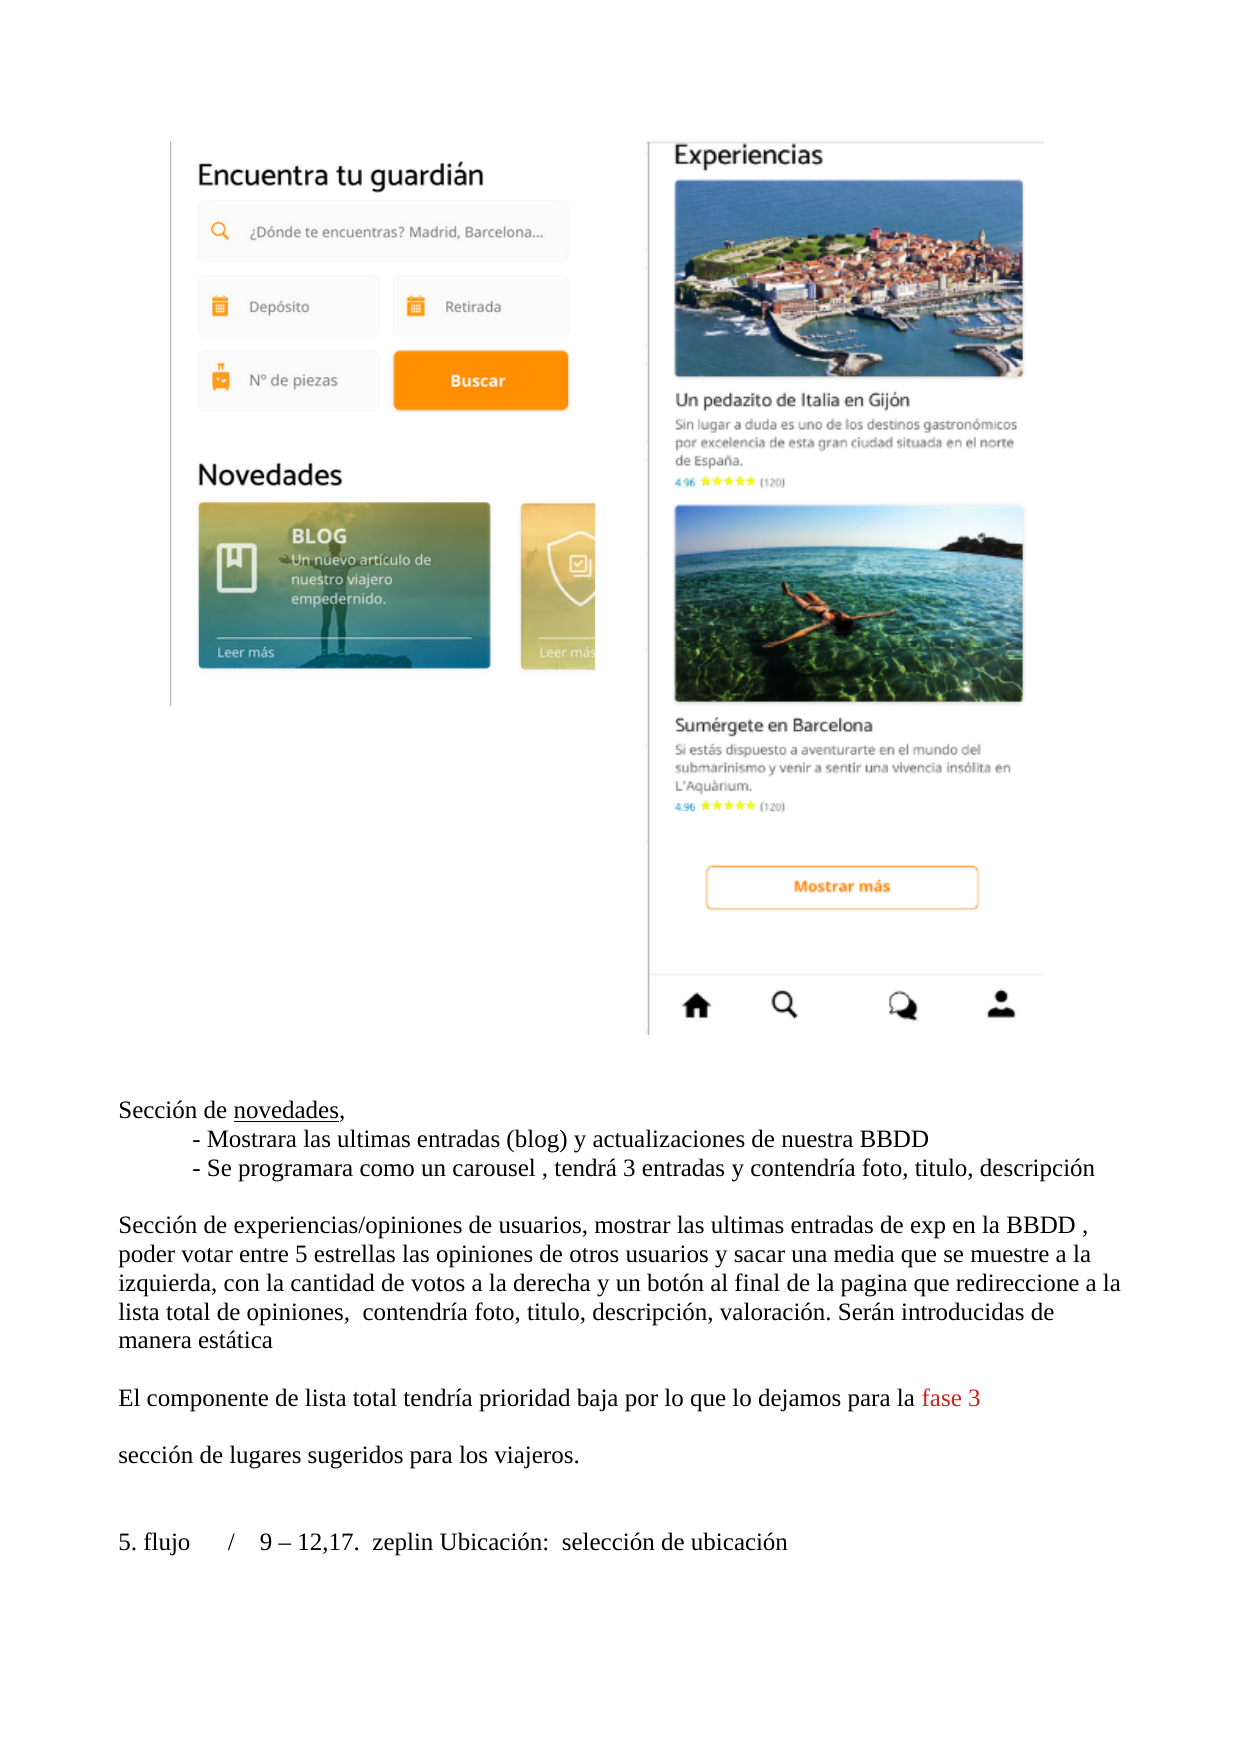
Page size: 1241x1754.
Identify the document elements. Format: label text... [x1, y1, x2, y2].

text 5. flujo / 9 – 12,17. zeplin Ubicación: selección de ubicación [118, 1527, 1122, 1556]
picture [170, 141, 596, 706]
text sección de lugares sugeridos para los viajeros. [118, 1441, 1122, 1469]
text El componente de lista total tendría prioridad baja por lo que lo dejamos para la fase 3 [118, 1383, 1122, 1412]
text Sección de experiencias/opiniones de usuarios, mostrar las ultimas entradas de exp en la BBDD , poder votar entre 5 estrellas las opiniones de otros usuarios y sacar una media que se muestre a la izquierda, con la cantidad de votos a la derecha y un botón al final de la pagina que redireccione a la lista total de opiniones, contendría foto, titulo, descripción, valoración. Serán introducidas de manera estática [118, 1211, 1122, 1354]
text - Mostrara las ultimas entradas (blog) y actualizaciones de nuestra BBDD [118, 1124, 1122, 1153]
text - Se programara como un carousel , tendrá 3 entradas y contendría foto, titulo, descripción [118, 1153, 1122, 1182]
text Sección de novedades, [118, 1096, 1122, 1124]
picture [646, 139, 1045, 1035]
